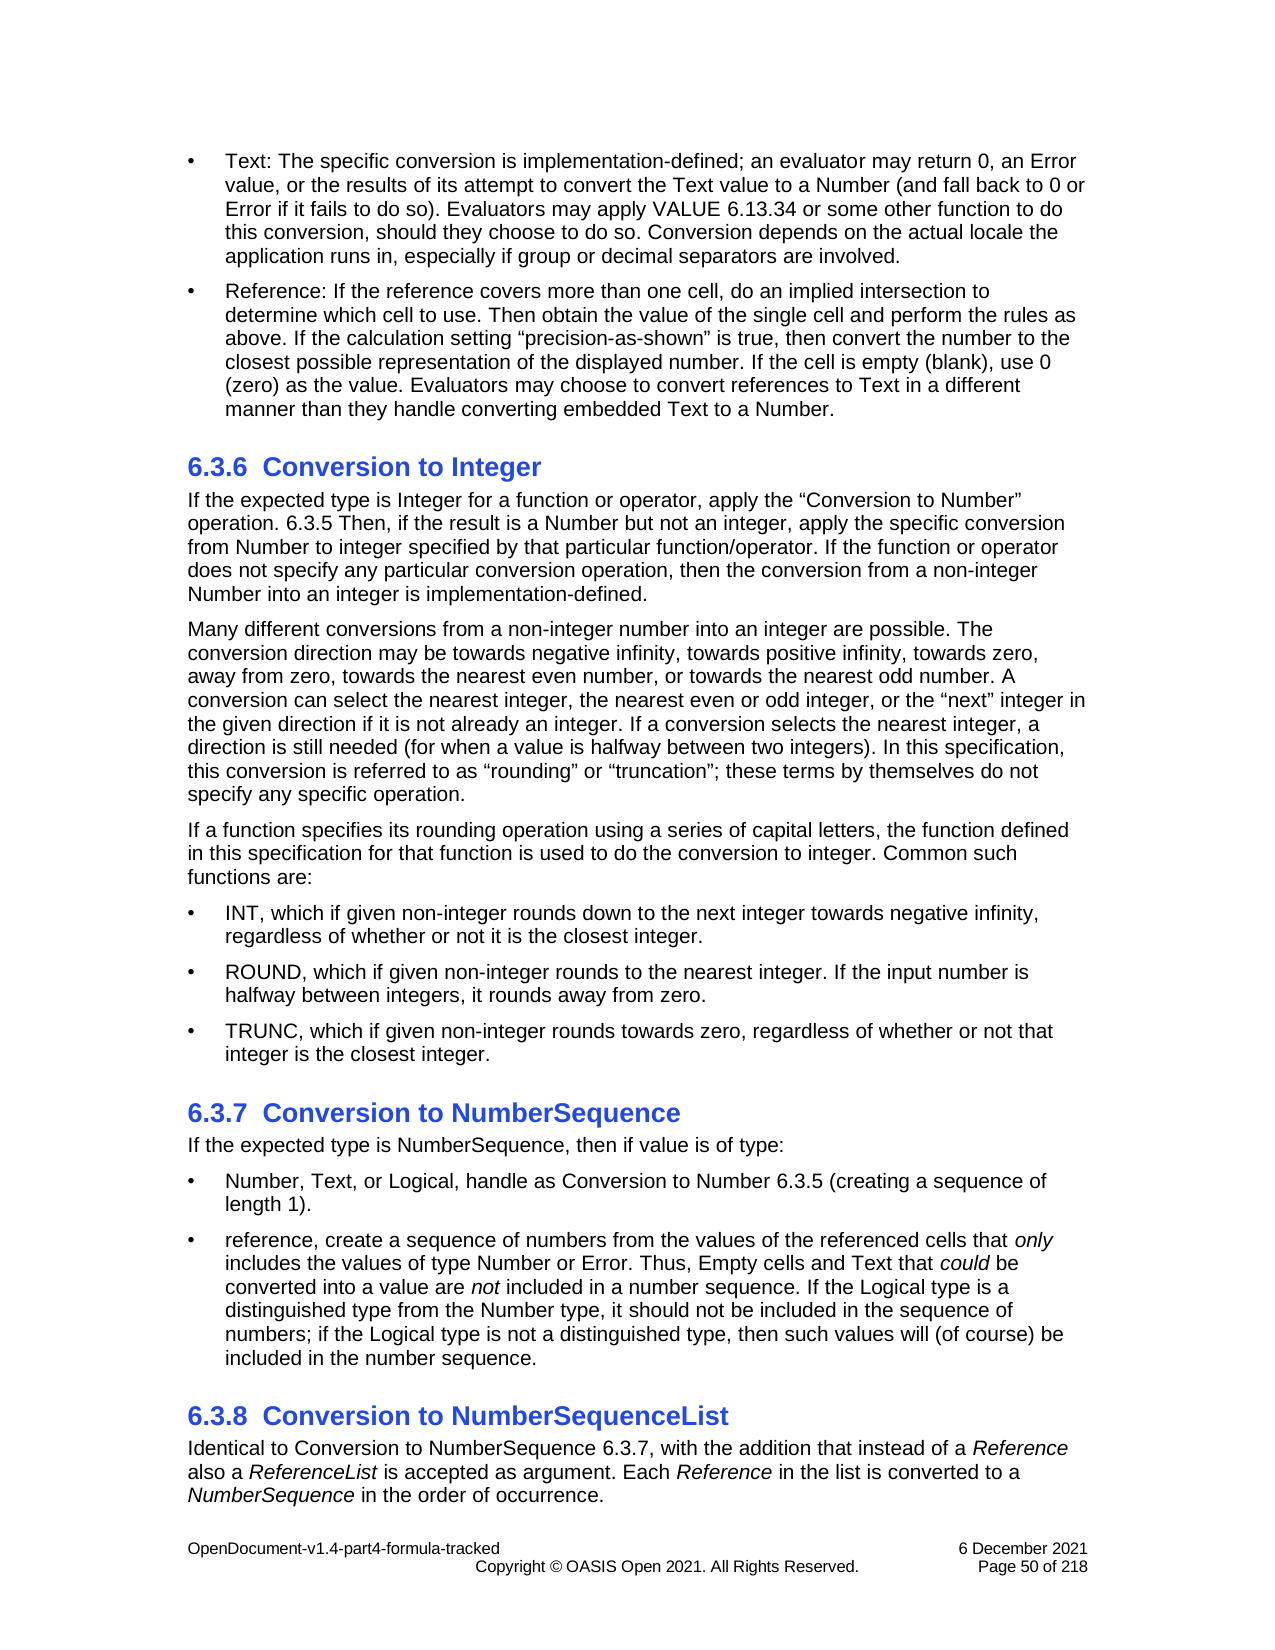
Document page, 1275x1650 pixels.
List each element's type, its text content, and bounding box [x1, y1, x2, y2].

list reference, create a sequence of numbers from the values of the referenced cells that only includes the values of type Number or Error. Thus, Empty cells and Text that could be converted into a value are not included in a number sequence. If the Logical type is a distinguished type from the Number type, it should not be included in the sequence of numbers; if the Logical type is not a distinguished type, then such values will (of course) be included in the number sequence. [187, 1228, 1088, 1369]
subtitle Conversion to Integer [187, 452, 1088, 482]
subtitle Conversion to NumberSequence [187, 1097, 1088, 1127]
list TRUNC, which if given non-integer rounds towards zero, regardless of whether or not that integer is the closest integer. [187, 1019, 1088, 1066]
text If a function specifies its rounding operation using a series of capital letters, the function defined in this specification for that function is used to do the conversion to integer. Common such functions are: [187, 818, 1088, 889]
list Number, Text, or Logical, handle as Conversion to Number 6.3.5 (creating a sequence of length 1). [187, 1169, 1088, 1216]
list Reference: If the reference covers more than one cell, do an implied intersection to determine which cell to use. Then obtain the value of the single cell and perform the rules as above. If the calculation setting “precision-as-shown” is true, then convert the number to the closest possible representation of the displayed number. If the cell is empty (blank), use 0 (zero) as the value. Evaluators may choose to convert references to Text in a different manner than they handle converting embedded Text to a Number. [187, 280, 1088, 421]
text If the expected type is NumberSequence, then if value is of type: [187, 1133, 1088, 1157]
text If the expected type is Integer for a function or operator, apply the “Conversion to Number” operation. 6.3.5 Then, if the result is a Number but not an integer, apply the specific conversion from Number to integer specified by that particular function/operator. If the function or operator does not specify any particular conversion operation, then the conversion from a non-integer Number into an integer is implementation-defined. [187, 488, 1088, 606]
subtitle Conversion to NumberSequenceList [187, 1401, 1088, 1431]
text Many different conversions from a non-integer number into an integer are possible. The conversion direction may be towards negative infinity, towards positive infinity, towards zero, away from zero, towards the nearest even number, or towards the nearest odd number. A conversion can select the nearest integer, the nearest even or odd integer, or the “next” integer in the given direction if it is not already an integer. If a conversion selects the nearest integer, a direction is still needed (for when a value is halfway between two integers). In this specification, this conversion is referred to as “rounding” or “truncation”; these terms by themselves do not specify any specific operation. [187, 618, 1088, 806]
list INT, which if given non-integer rounds down to the next integer towards negative infinity, regardless of whether or not it is the closest integer. [187, 901, 1088, 948]
list ROUND, which if given non-integer rounds to the nearest integer. If the input number is halfway between integers, it rounds away from zero. [187, 960, 1088, 1007]
list Text: The specific conversion is implementation-defined; an evaluator may return 0, an Error value, or the results of its attempt to convert the Text value to a Number (and fall back to 0 or Error if it fails to do so). Evaluators may apply VALUE 6.13.34 or some other function to do this conversion, should they choose to do so. Conversion depends on the actual locale the application runs in, especially if group or decimal separators are involved. [187, 150, 1088, 268]
text Identical to Conversion to NumberSequence 6.3.7, with the addition that instead of a Reference also a ReferenceList is accepted as argument. Each Reference in the list is converted to a NumberSequence in the order of occurrence. [187, 1437, 1088, 1507]
